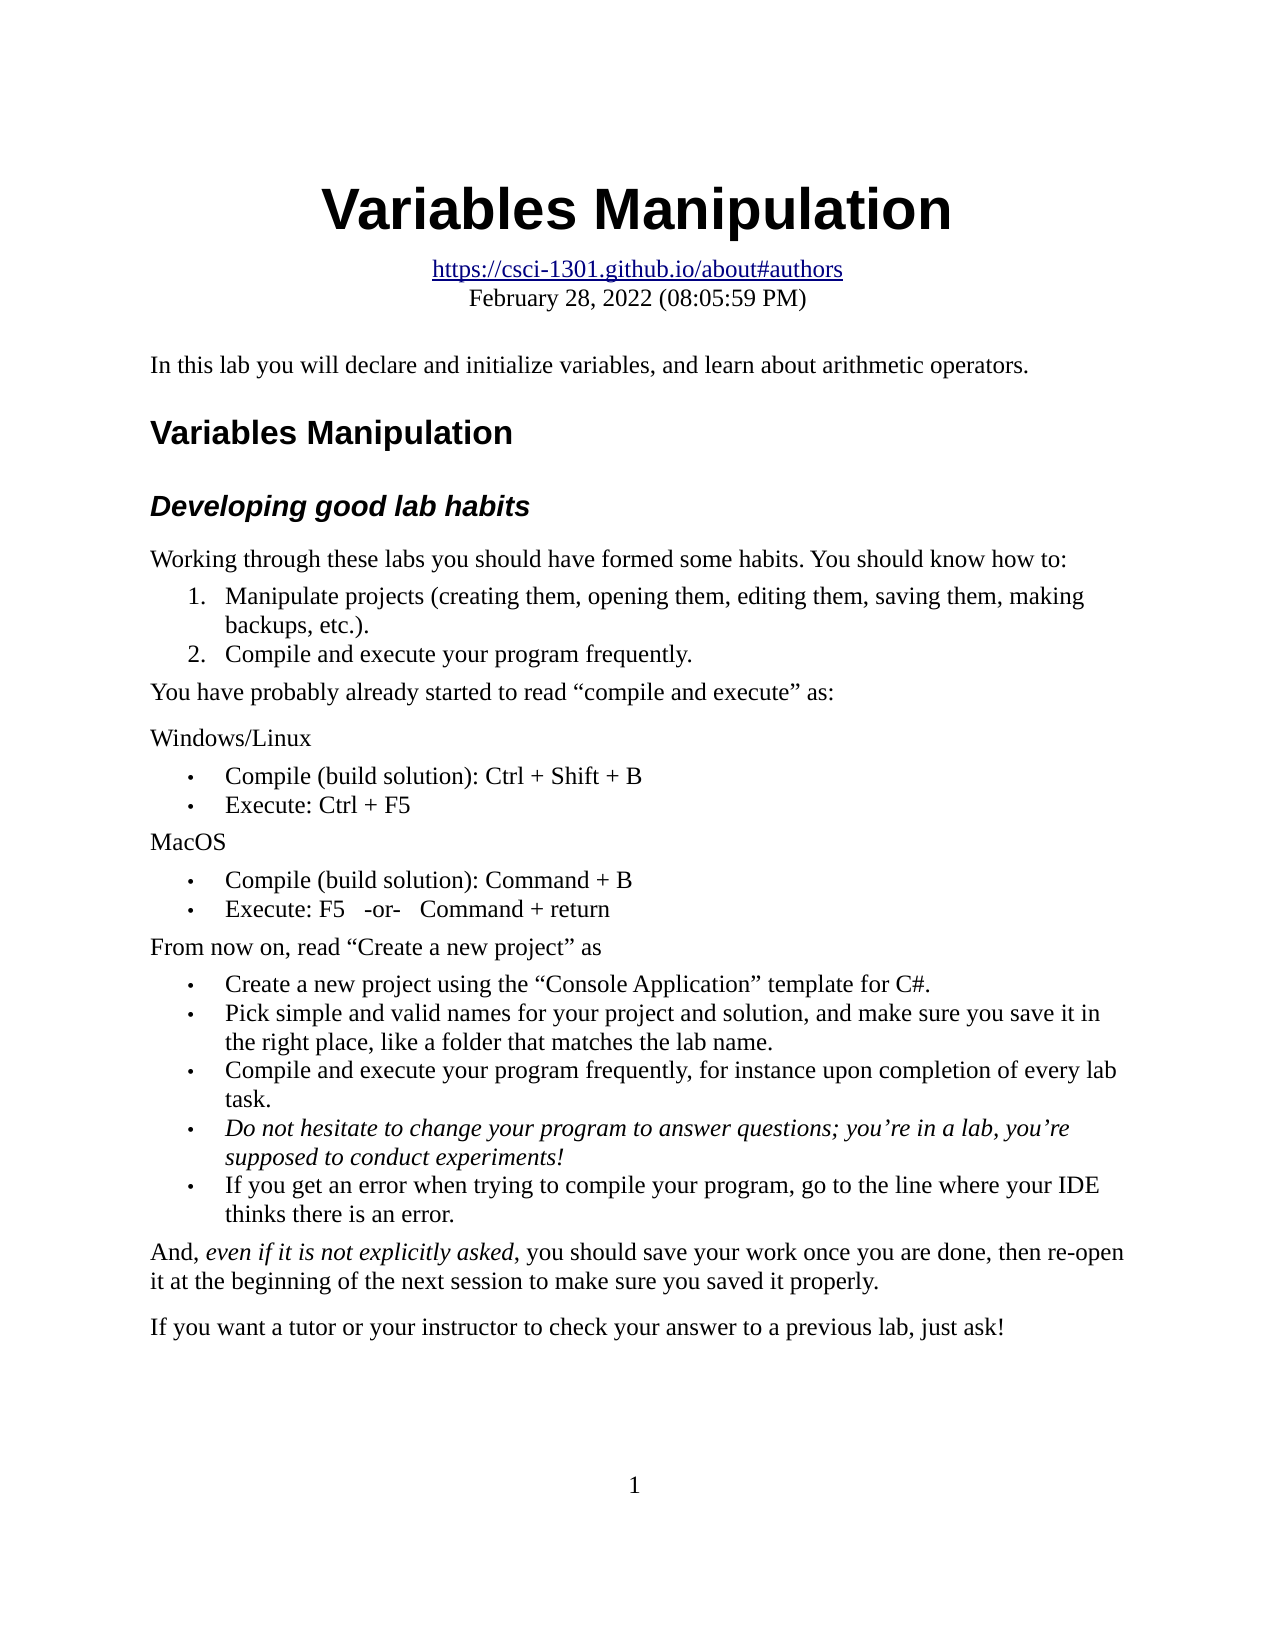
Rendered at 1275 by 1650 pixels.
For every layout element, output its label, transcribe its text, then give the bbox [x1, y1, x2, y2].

subtitle Developing good lab habits [150, 489, 1125, 522]
list Compile and execute your program frequently. [187, 639, 1125, 668]
list Pick simple and valid names for your project and solution, and make sure you save it in the right place, like a folder that matches the lab name. [187, 998, 1125, 1056]
text February 28, 2022 (08:05:59 PM) [150, 283, 1125, 312]
list If you get an error when trying to compile your program, go to the line where your IDE thinks there is an error. [187, 1171, 1125, 1228]
title Variables Manipulation [150, 175, 1125, 242]
text You have probably already started to read “compile and execute” as: [150, 677, 1125, 705]
text Windows/Linux [150, 723, 1125, 752]
list Create a new project using the “Console Application” template for C#. [187, 969, 1125, 998]
subtitle Variables Manipulation [150, 412, 1125, 451]
text Working through these labs you should have formed some habits. You should know how to: [150, 544, 1125, 572]
list Compile and execute your program frequently, for instance upon completion of every lab task. [187, 1056, 1125, 1113]
text MacOS [150, 827, 1125, 856]
list Do not hesitate to change your program to answer questions; you’re in a lab, you’re supposed to conduct experiments! [187, 1113, 1125, 1171]
text In this lab you will declare and initialize variables, and learn about arithmetic operators. [150, 350, 1125, 378]
list Execute: Ctrl + F5 [187, 790, 1125, 818]
text And, even if it is not explicitly asked, you should save your work once you are done, then re-open it at the beginning of the next session to make sure you saved it properly. [150, 1237, 1125, 1294]
list Compile (build solution): Command + B [187, 865, 1125, 894]
text From now on, read “Create a new project” as [150, 932, 1125, 960]
list Compile (build solution): Ctrl + Shift + B [187, 761, 1125, 790]
text If you want a tutor or your instructor to check your answer to a previous lab, just ask! [150, 1312, 1125, 1341]
text https://csci-1301.github.io/about#authors [150, 254, 1125, 283]
list Execute: F5 -or- Command + return [187, 894, 1125, 923]
list Manipulate projects (creating them, opening them, editing them, saving them, making backups, etc.). [187, 581, 1125, 639]
